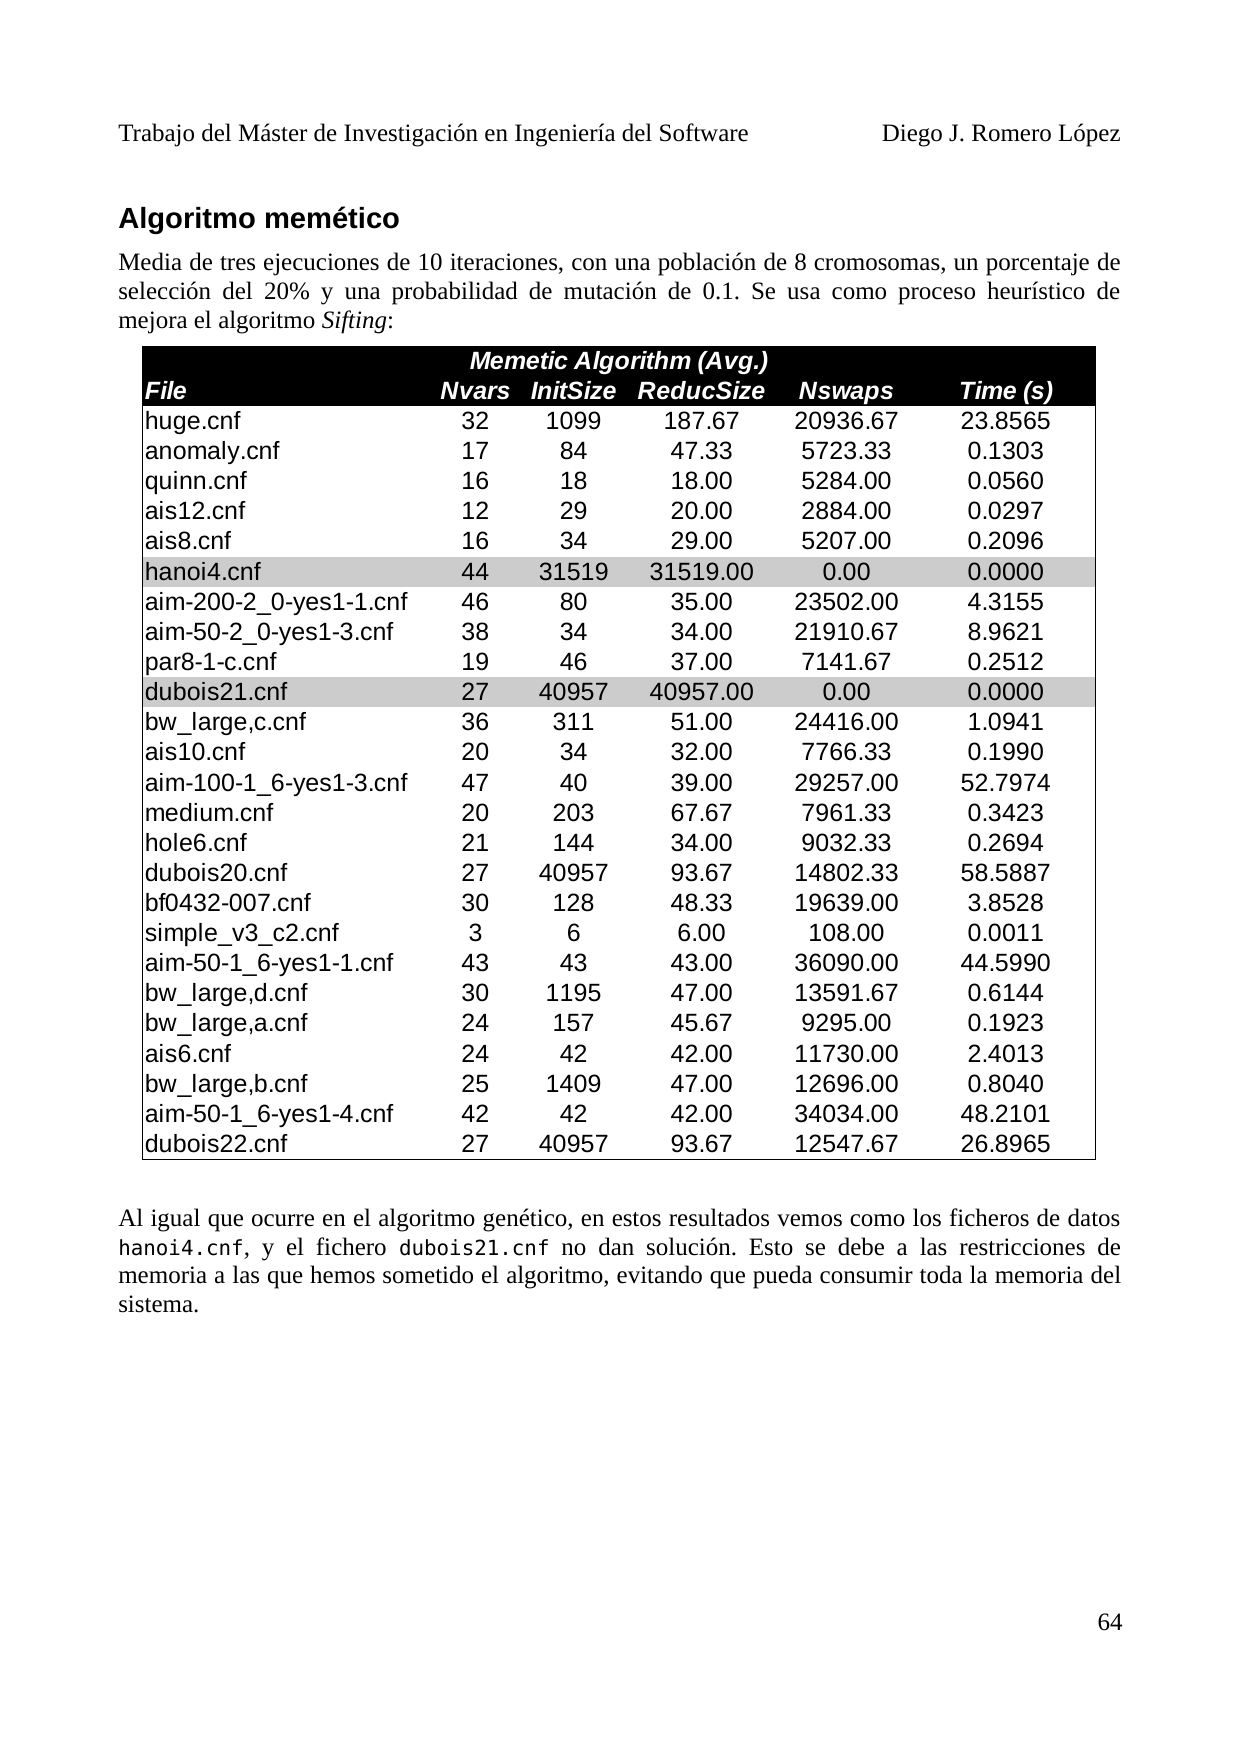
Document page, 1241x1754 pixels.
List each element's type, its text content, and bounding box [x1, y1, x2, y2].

text Media de tres ejecuciones de 10 iteraciones, con una población de 8 cromosomas, un porcentaje de selección del 20% y una probabilidad de mutación de 0.1. Se usa como proceso heurístico de mejora el algoritmo Sifting: [118, 247, 1122, 334]
text Al igual que ocurre en el algoritmo genético, en estos resultados vemos como los ficheros de datos hanoi4.cnf, y el fichero dubois21.cnf no dan solución. Esto se debe a las restricciones de memoria a las que hemos sometido el algoritmo, evitando que pueda consumir toda la memoria del sistema. [118, 1203, 1122, 1318]
subtitle Algoritmo memético [118, 201, 1122, 235]
